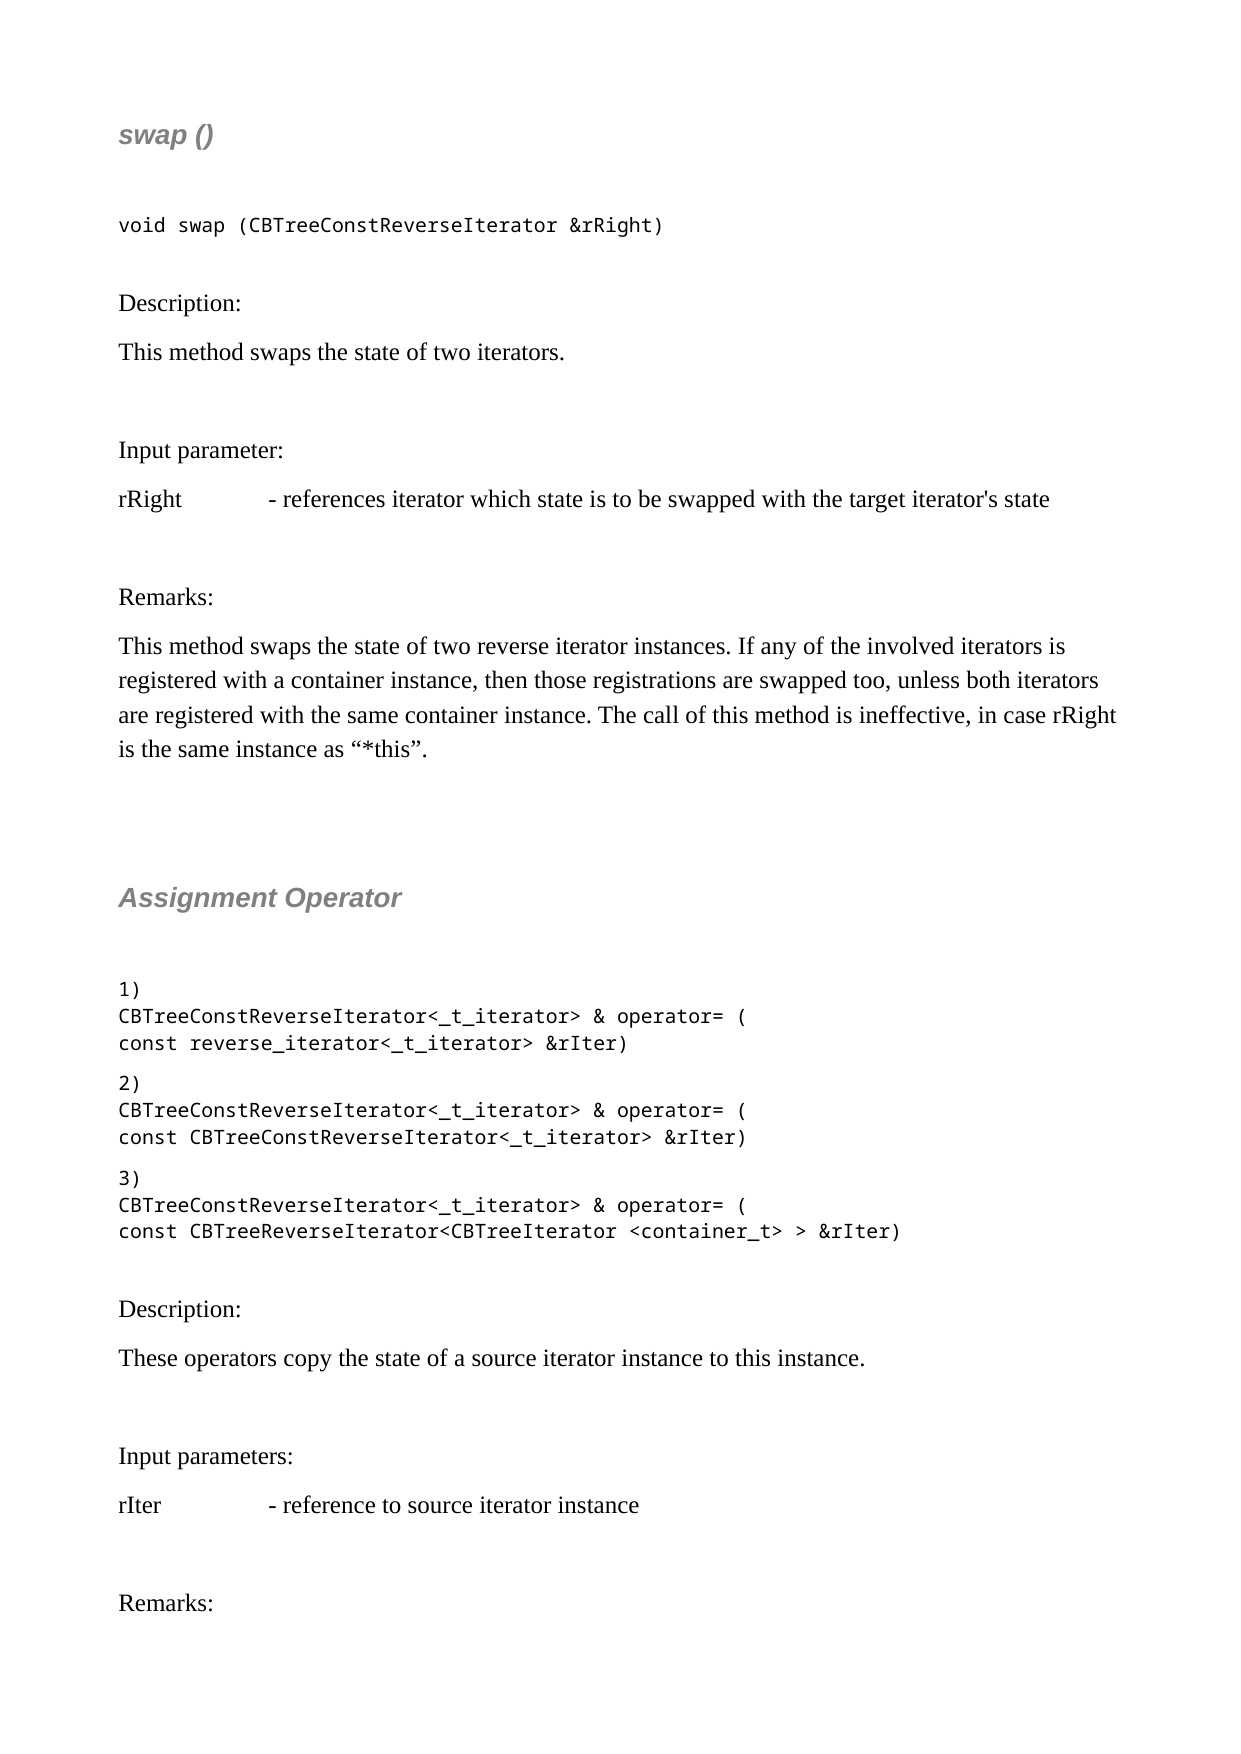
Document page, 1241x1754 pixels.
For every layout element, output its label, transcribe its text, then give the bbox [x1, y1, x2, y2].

text CBTreeConstReverseIterator<_t_iterator> & operator= ( [118, 1191, 1122, 1218]
text const CBTreeConstReverseIterator<_t_iterator> &rIter) [118, 1123, 1122, 1150]
text Remarks: [118, 1588, 1122, 1617]
subtitle Assignment Operator [118, 882, 1122, 913]
text Remarks: [118, 582, 1122, 611]
text 2) [118, 1069, 1122, 1096]
text void swap (CBTreeConstReverseIterator &rRight) [118, 212, 1122, 238]
text Input parameters: [118, 1441, 1122, 1470]
text const CBTreeReverseIterator<CBTreeIterator <container_t> > &rIter) [118, 1218, 1122, 1245]
text CBTreeConstReverseIterator<_t_iterator> & operator= ( [118, 1096, 1122, 1123]
subtitle swap () [118, 118, 1122, 150]
text rIter - reference to source iterator instance [118, 1490, 1122, 1519]
text This method swaps the state of two reverse iterator instances. If any of the involved iterators is registered with a container instance, then those registrations are swapped too, unless both iterators are registered with the same container instance. The call of this method is ineffective, in case rRight is the same instance as “*this”. [118, 631, 1122, 763]
text const reverse_iterator<_t_iterator> &rIter) [118, 1029, 1122, 1056]
text Description: [118, 1294, 1122, 1323]
text These operators copy the state of a source iterator instance to this instance. [118, 1343, 1122, 1372]
text 3) [118, 1164, 1122, 1191]
text 1) [118, 975, 1122, 1002]
text Input parameter: [118, 435, 1122, 463]
text Description: [118, 288, 1122, 316]
text rRight - references iterator which state is to be swapped with the target iterator's state [118, 484, 1122, 513]
text CBTreeConstReverseIterator<_t_iterator> & operator= ( [118, 1002, 1122, 1029]
text This method swaps the state of two iterators. [118, 337, 1122, 365]
